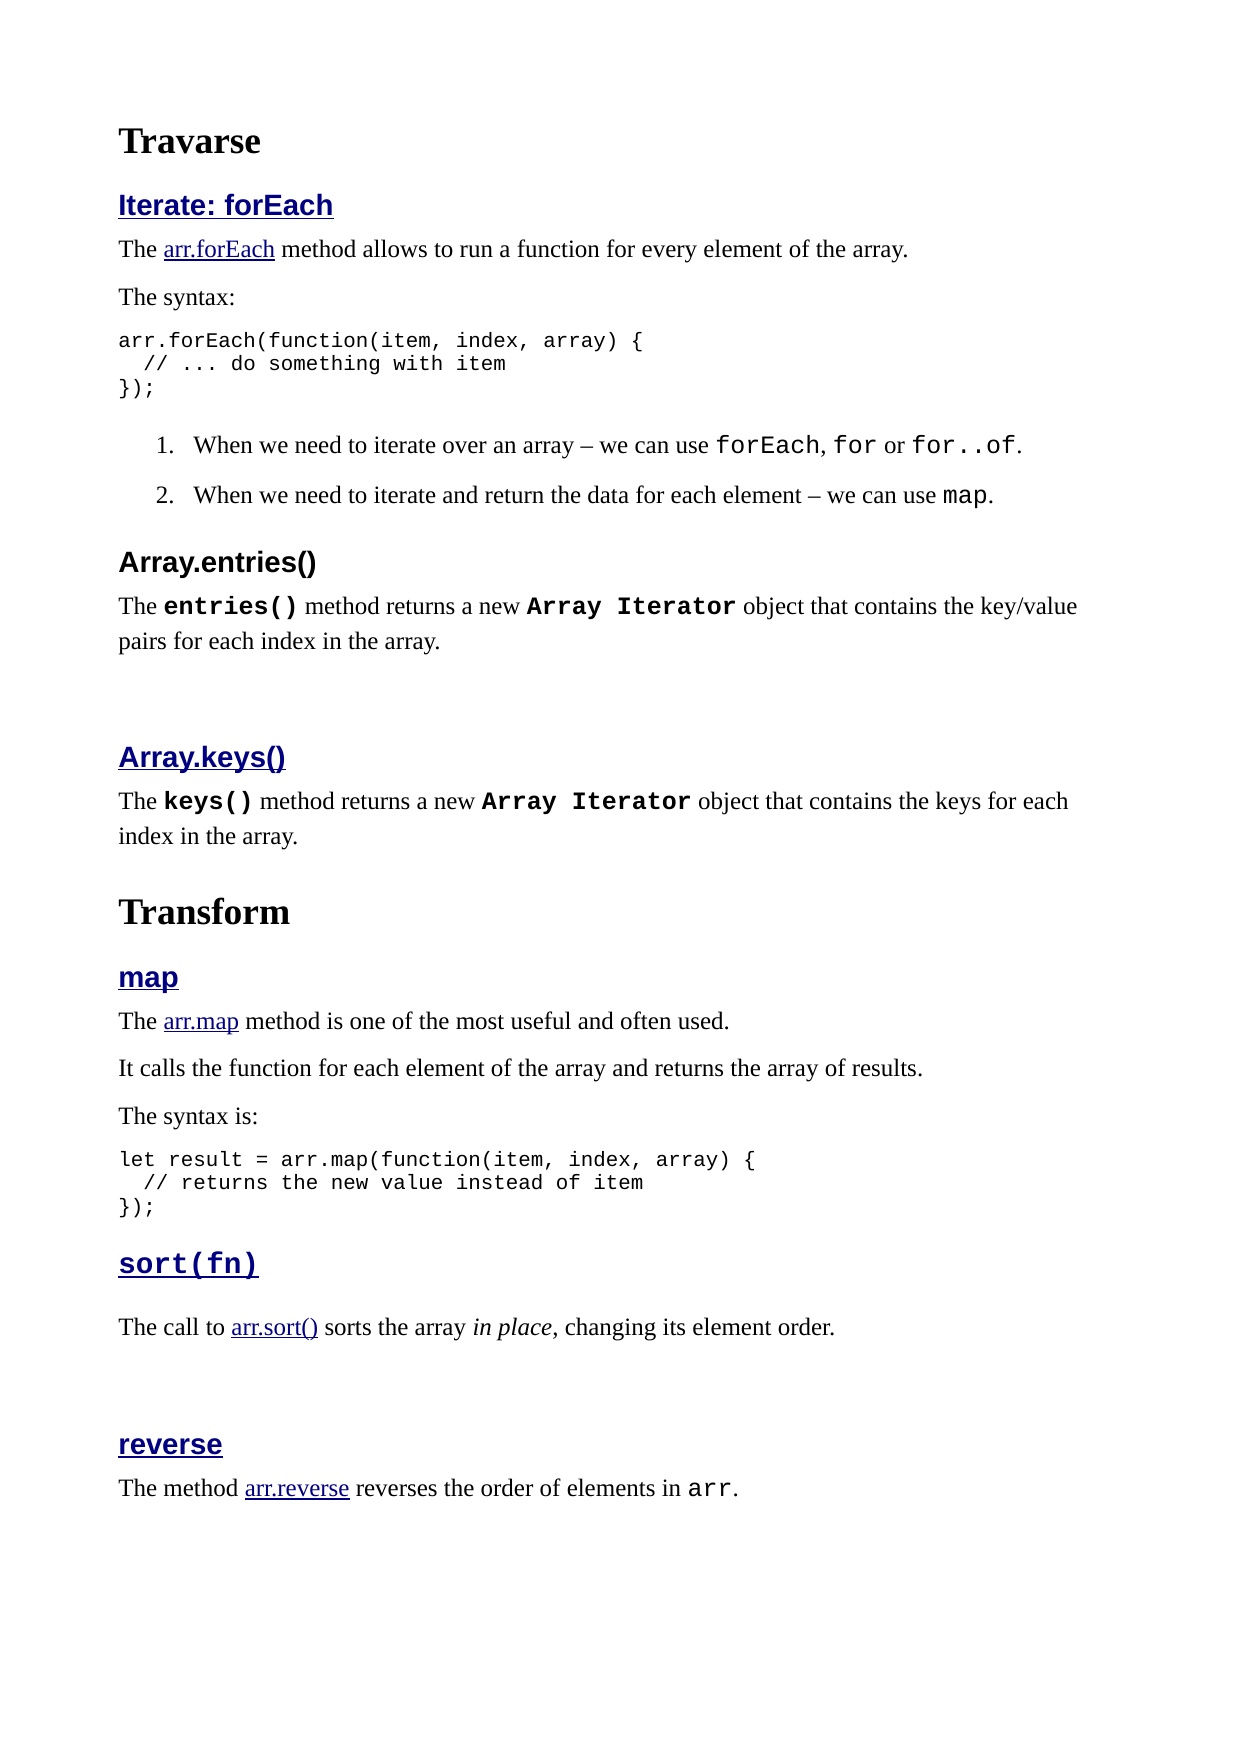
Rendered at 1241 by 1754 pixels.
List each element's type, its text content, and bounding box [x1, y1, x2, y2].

text The entries() method returns a new Array Iterator object that contains the key/value pairs for each index in the array. [118, 591, 1122, 655]
text The syntax is: [118, 1101, 1122, 1130]
subtitle sort(fn) [118, 1249, 1122, 1282]
text // returns the new value instead of item [118, 1172, 1122, 1196]
subtitle Travarse [118, 118, 1122, 161]
subtitle Transform [118, 889, 1122, 932]
text The arr.map method is one of the most useful and often used. [118, 1006, 1122, 1034]
text The method arr.reverse reverses the order of elements in arr. [118, 1473, 1122, 1504]
text It calls the function for each element of the array and returns the array of results. [118, 1053, 1122, 1082]
subtitle Array.entries() [118, 545, 1122, 578]
text The call to arr.sort() sorts the array in place, changing its element order. [118, 1312, 1122, 1341]
subtitle Array.keys() [118, 739, 1122, 773]
subtitle reverse [118, 1427, 1122, 1461]
text arr.forEach(function(item, index, array) { [118, 330, 1122, 353]
text }); [118, 377, 1122, 401]
subtitle map [118, 959, 1122, 993]
text // ... do something with item [118, 353, 1122, 377]
text }); [118, 1196, 1122, 1219]
subtitle Iterate: forEach [118, 188, 1122, 222]
text The syntax: [118, 282, 1122, 311]
list When we need to iterate and return the data for each element – we can use map. [156, 480, 1122, 511]
list When we need to iterate over an array – we can use forEach, for or for..of. [156, 430, 1122, 461]
text let result = arr.map(function(item, index, array) { [118, 1149, 1122, 1172]
text The keys() method returns a new Array Iterator object that contains the keys for each index in the array. [118, 786, 1122, 850]
text The arr.forEach method allows to run a function for every element of the array. [118, 234, 1122, 263]
